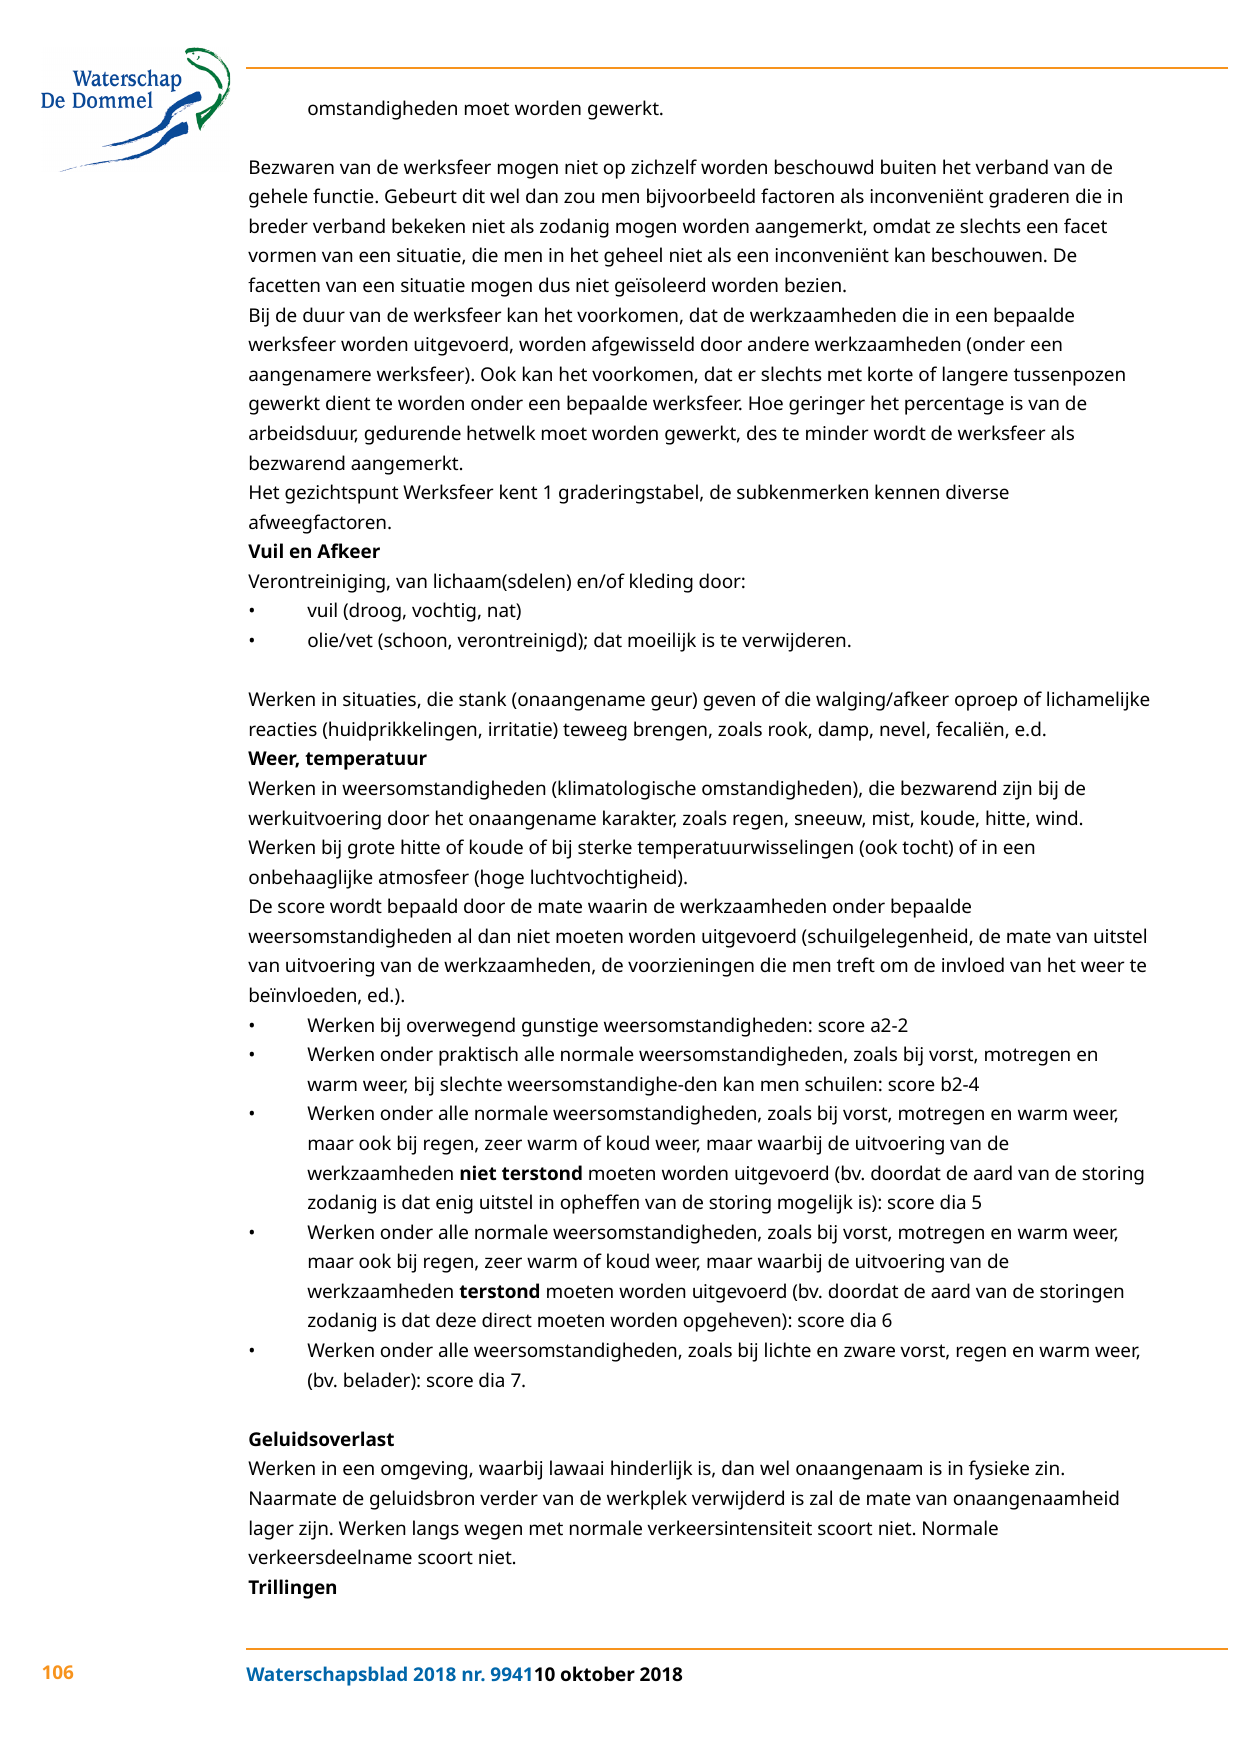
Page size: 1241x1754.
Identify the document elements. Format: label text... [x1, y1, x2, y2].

text Werken in een omgeving, waarbij lawaai hinderlijk is, dan wel onaangenaam is in fysieke zin. Naarmate de geluidsbron verder van de werkplek verwijderd is zal de mate van onaangenaamheid lager zijn. Werken langs wegen met normale verkeersintensiteit scoort niet. Normale verkeersdeelname scoort niet. [248, 1456, 1152, 1570]
picture [41, 47, 231, 172]
list olie/vet (schoon, verontreinigd); dat moeilijk is te verwijderen. [248, 627, 1152, 653]
list Werken onder alle normale weersomstandigheden, zoals bij vorst, motregen en warm weer, maar ook bij regen, zeer warm of koud weer, maar waarbij de uitvoering van de werkzaamheden terstond moeten worden uitgevoerd (bv. doordat de aard van de storingen zodanig is dat deze direct moeten worden opgeheven): score dia 6 [248, 1219, 1152, 1333]
text De score wordt bepaald door de mate waarin de werkzaamheden onder bepaalde weersomstandigheden al dan niet moeten worden uitgevoerd (schuilgelegenheid, de mate van uitstel van uitvoering van de werkzaamheden, de voorzieningen die men treft om de invloed van het weer te beïnvloeden, ed.). [248, 893, 1152, 1008]
text Bij de duur van de werksfeer kan het voorkomen, dat de werkzaamheden die in een bepaalde werksfeer worden uitgevoerd, worden afgewisseld door andere werkzaamheden (onder een aangenamere werksfeer). Ook kan het voorkomen, dat er slechts met korte of langere tussenpozen gewerkt dient te worden onder een bepaalde werksfeer. Hoe geringer het percentage is van de arbeidsduur, gedurende hetwelk moet worden gewerkt, des te minder wordt de werksfeer als bezwarend aangemerkt. [248, 302, 1152, 476]
text Trillingen [248, 1574, 1152, 1600]
text Werken in situaties, die stank (onaangename geur) geven of die walging/afkeer oproep of lichamelijke reacties (huidprikkelingen, irritatie) teweeg brengen, zoals rook, damp, nevel, fecaliën, e.d. [248, 686, 1152, 742]
text Het gezichtspunt Werksfeer kent 1 graderingstabel, de subkenmerken kennen diverse afweegfactoren. [248, 479, 1152, 535]
text Vuil en Afkeer [248, 538, 1152, 564]
list Werken onder alle normale weersomstandigheden, zoals bij vorst, motregen en warm weer, maar ook bij regen, zeer warm of koud weer, maar waarbij de uitvoering van de werkzaamheden niet terstond moeten worden uitgevoerd (bv. doordat de aard van de storing zodanig is dat enig uitstel in opheffen van de storing mogelijk is): score dia 5 [248, 1101, 1152, 1215]
text Werken in weersomstandigheden (klimatologische omstandigheden), die bezwarend zijn bij de werkuitvoering door het onaangename karakter, zoals regen, sneeuw, mist, koude, hitte, wind. Werken bij grote hitte of koude of bij sterke temperatuurwisselingen (ook tocht) of in een onbehaaglijke atmosfeer (hoge luchtvochtigheid). [248, 775, 1152, 890]
text Geluidsoverlast [248, 1426, 1152, 1452]
text Weer, temperatuur [248, 746, 1152, 771]
list Werken onder alle weersomstandigheden, zoals bij lichte en zware vorst, regen en warm weer, (bv. belader): score dia 7. [248, 1337, 1152, 1393]
list vuil (droog, vochtig, nat) [248, 598, 1152, 623]
list Werken onder praktisch alle normale weersomstandigheden, zoals bij vorst, motregen en warm weer, bij slechte weersomstandighe-den kan men schuilen: score b2-4 [248, 1041, 1152, 1097]
text Verontreiniging, van lichaam(sdelen) en/of kleding door: [248, 568, 1152, 594]
list Werken bij overwegend gunstige weersomstandigheden: score a2-2 [248, 1012, 1152, 1038]
list omstandigheden moet worden gewerkt. [248, 95, 1152, 121]
text Bezwaren van de werksfeer mogen niet op zichzelf worden beschouwd buiten het verband van de gehele functie. Gebeurt dit wel dan zou men bijvoorbeeld factoren als inconveniënt graderen die in breder verband bekeken niet als zodanig mogen worden aangemerkt, omdat ze slechts een facet vormen van een situatie, die men in het geheel niet als een inconveniënt kan beschouwen. De facetten van een situatie mogen dus niet geïsoleerd worden bezien. [248, 154, 1152, 298]
